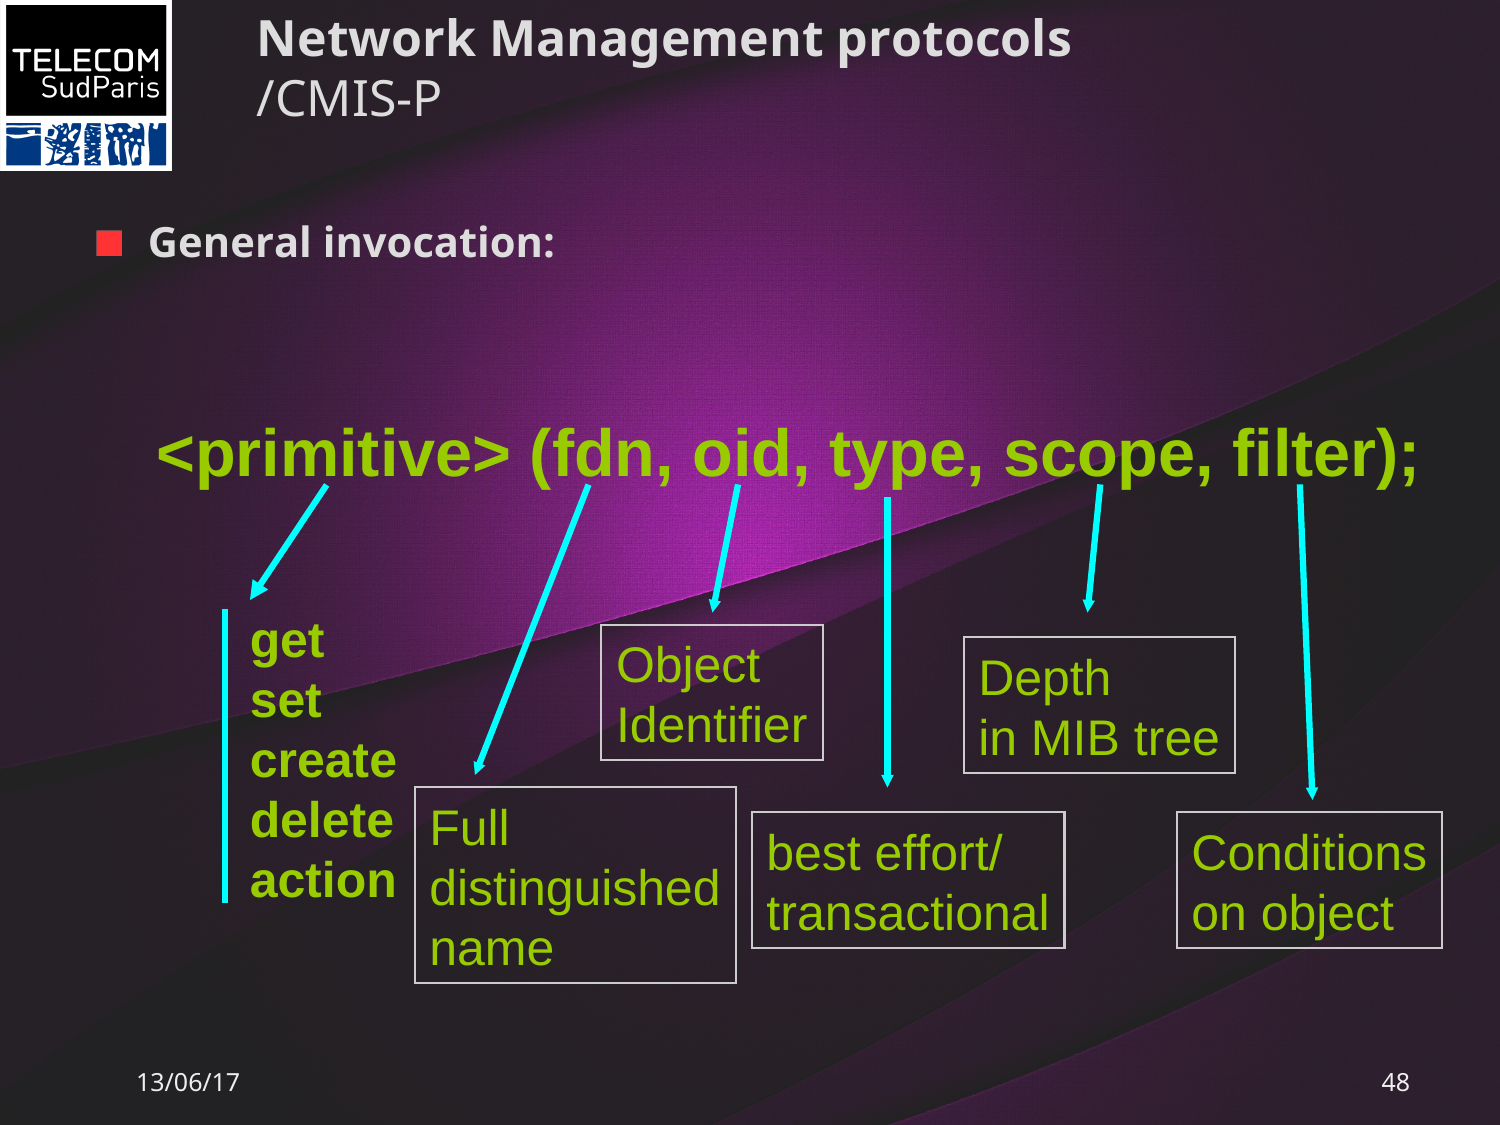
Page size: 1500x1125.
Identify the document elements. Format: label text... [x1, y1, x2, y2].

text_box Depth in MIB tree [963, 637, 1236, 773]
text_box get set create delete action [235, 599, 412, 916]
text_box Full distinguished name [414, 787, 736, 983]
list General invocation: [76, 207, 1427, 977]
title Network Management protocols /CMIS-P [242, 7, 1436, 126]
text_box Conditions on object [1176, 812, 1443, 948]
picture [0, 0, 1500, 1125]
text_box best effort/ transactional [751, 812, 1065, 948]
text_box Object Identifier [601, 624, 823, 761]
text_box <primitive> (fdn, oid, type, scope, filter); [141, 402, 1439, 498]
